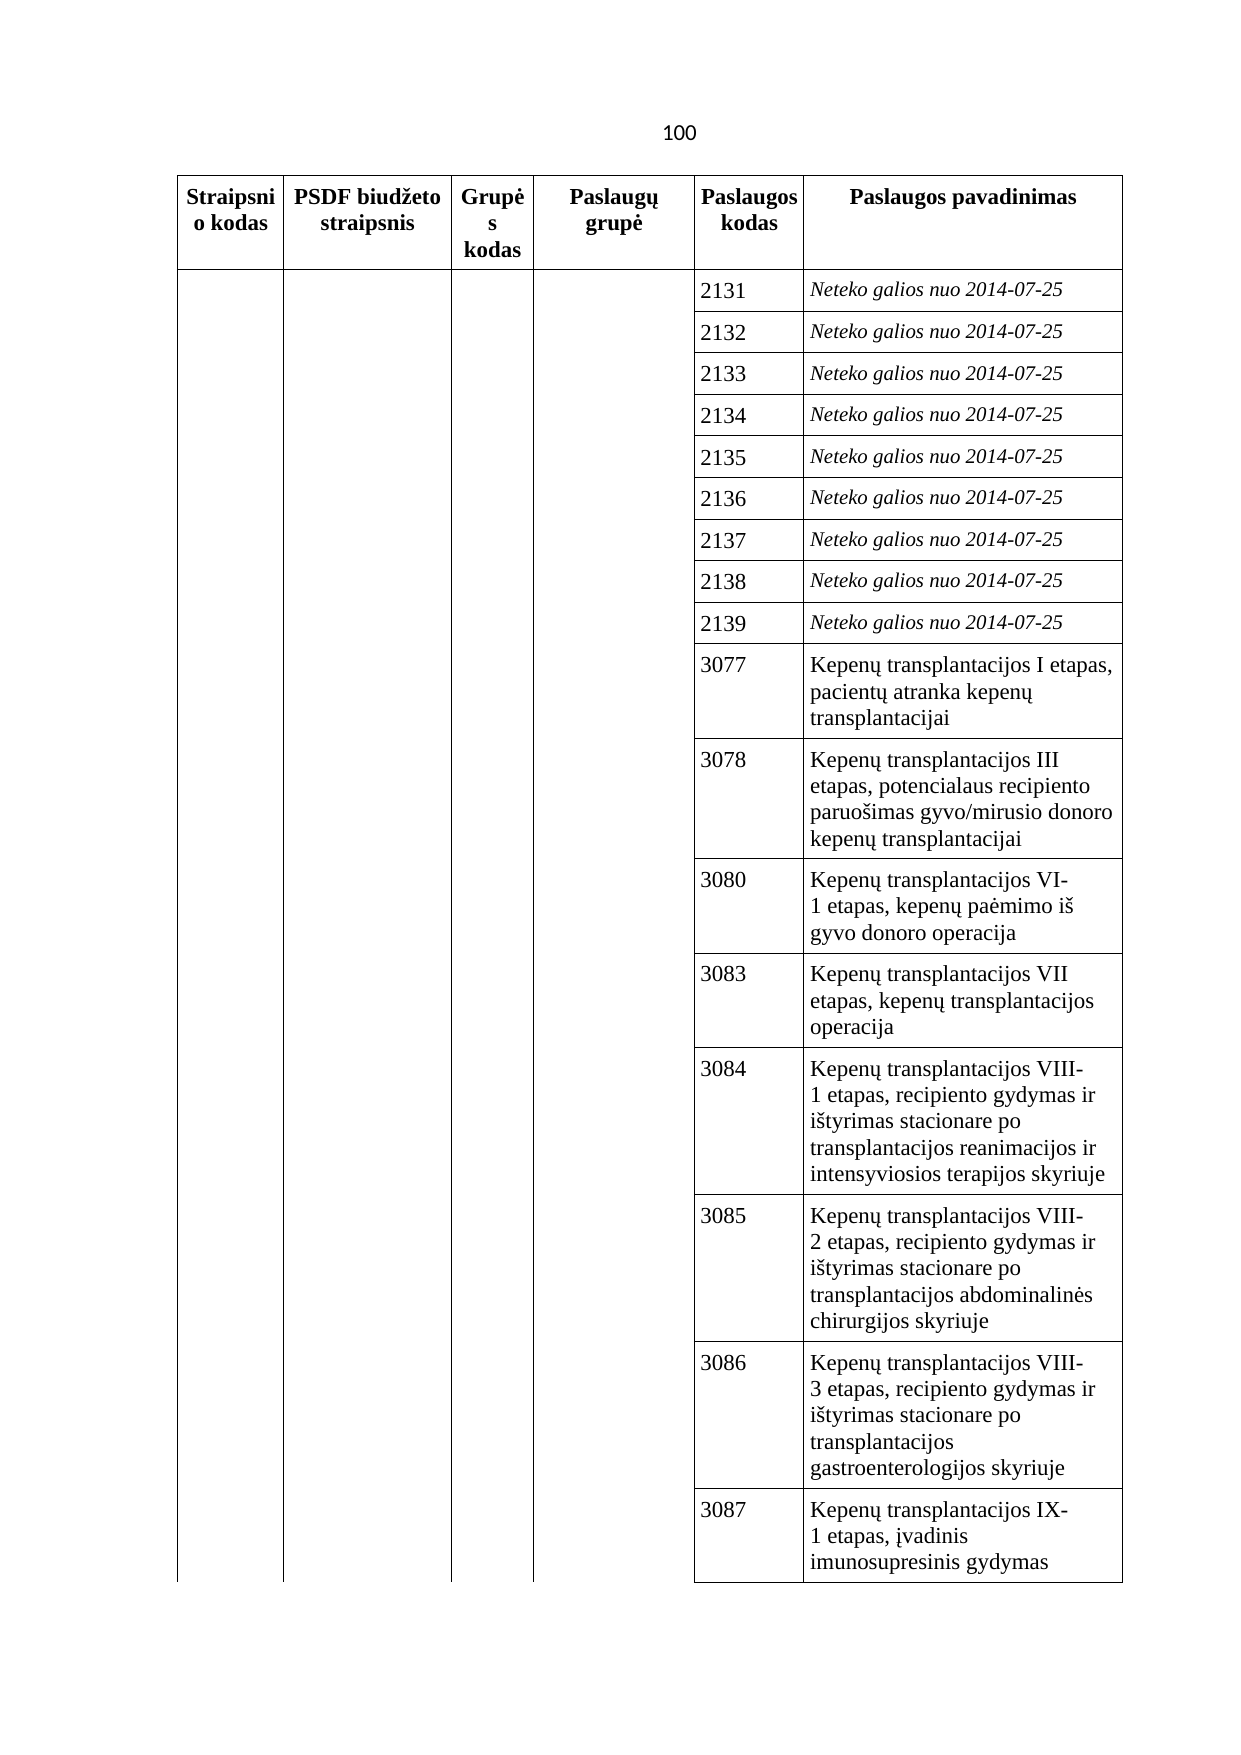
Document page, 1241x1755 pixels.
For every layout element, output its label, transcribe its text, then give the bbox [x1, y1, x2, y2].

table_cell Kepenų transplantacijos VII etapas, kepenų transplantacijos operacija [804, 954, 1122, 1047]
table_cell 2139 [695, 603, 803, 643]
table_cell 3080 [695, 859, 803, 952]
table_cell 3086 [695, 1342, 803, 1488]
table_cell 2134 [695, 395, 803, 435]
table_cell Kepenų transplantacijos VI-1 etapas, kepenų paėmimo iš gyvo donoro operacija [804, 859, 1122, 952]
table_cell Kepenų transplantacijos VIII-3 etapas, recipiento gydymas ir ištyrimas stacionare po transplantacijos gastroenterologijos skyriuje [804, 1342, 1122, 1488]
table_cell Neteko galios nuo 2014-07-25 [804, 353, 1122, 394]
table_cell [452, 1194, 533, 1341]
table_cell [284, 602, 451, 643]
table_cell [534, 477, 694, 518]
table_cell [284, 738, 451, 858]
table_cell [178, 1194, 283, 1341]
table_header Paslaugos kodas [695, 176, 803, 269]
table_cell Neteko galios nuo 2014-07-25 [804, 270, 1122, 311]
table_cell 3084 [695, 1048, 803, 1194]
table_cell [178, 435, 283, 477]
table_cell 2137 [695, 520, 803, 560]
table_cell Neteko galios nuo 2014-07-25 [804, 395, 1122, 435]
table_cell [452, 1047, 533, 1194]
table_cell [284, 270, 451, 311]
table_cell Neteko galios nuo 2014-07-25 [804, 312, 1122, 352]
table_cell [284, 519, 451, 560]
table_cell [452, 560, 533, 602]
table_cell [178, 352, 283, 394]
table_cell 2132 [695, 312, 803, 352]
table_cell [284, 858, 451, 952]
table_cell [284, 477, 451, 518]
table_header Grupės kodas [452, 176, 533, 269]
table_cell [452, 519, 533, 560]
table_header PSDF biudžeto straipsnis [284, 176, 451, 269]
table_cell [178, 1341, 283, 1488]
table_cell [452, 602, 533, 643]
table_cell 3087 [695, 1489, 803, 1582]
table_cell Kepenų transplantacijos I etapas, pacientų atranka kepenų transplantacijai [804, 644, 1122, 737]
table_cell [284, 311, 451, 352]
table_cell [534, 1341, 694, 1488]
table_cell Kepenų transplantacijos III etapas, potencialaus recipiento paruošimas gyvo/mirusio donoro kepenų transplantacijai [804, 739, 1122, 858]
table_cell Neteko galios nuo 2014-07-25 [804, 603, 1122, 643]
table_cell [178, 953, 283, 1047]
table_cell Neteko galios nuo 2014-07-25 [804, 478, 1122, 518]
table_cell [534, 1488, 694, 1582]
table_cell 2138 [695, 561, 803, 602]
table_cell [534, 1047, 694, 1194]
table_cell [534, 602, 694, 643]
table_cell [284, 643, 451, 737]
table_cell 2131 [695, 270, 803, 311]
table_cell Neteko galios nuo 2014-07-25 [804, 436, 1122, 477]
table_cell Kepenų transplantacijos VIII-1 etapas, recipiento gydymas ir ištyrimas stacionare po transplantacijos reanimacijos ir intensyviosios terapijos skyriuje [804, 1048, 1122, 1194]
table_cell [452, 858, 533, 952]
table_cell [452, 1341, 533, 1488]
table_cell [178, 643, 283, 737]
table_cell Neteko galios nuo 2014-07-25 [804, 520, 1122, 560]
table_cell [534, 1194, 694, 1341]
table_cell 3083 [695, 954, 803, 1047]
table_cell [452, 352, 533, 394]
table_cell [284, 394, 451, 435]
table_cell [284, 953, 451, 1047]
table_cell [178, 519, 283, 560]
table_cell [284, 560, 451, 602]
table_cell [284, 352, 451, 394]
table_cell [178, 560, 283, 602]
table_cell [452, 953, 533, 1047]
table_cell 3078 [695, 739, 803, 858]
table_cell [534, 270, 694, 311]
table_cell [178, 602, 283, 643]
table_cell [534, 435, 694, 477]
table_cell [534, 311, 694, 352]
table_cell [534, 394, 694, 435]
table_cell [284, 1488, 451, 1582]
table_cell [534, 643, 694, 737]
table_cell [534, 858, 694, 952]
table_cell [452, 738, 533, 858]
table_cell [534, 738, 694, 858]
table_cell [452, 1488, 533, 1582]
table_cell Kepenų transplantacijos IX-1 etapas, įvadinis imunosupresinis gydymas [804, 1489, 1122, 1582]
table_cell [534, 352, 694, 394]
table_cell [178, 738, 283, 858]
table_header Straipsnio kodas [178, 176, 283, 269]
table_cell [284, 1341, 451, 1488]
table_cell Neteko galios nuo 2014-07-25 [804, 561, 1122, 602]
table_cell [178, 477, 283, 518]
table_cell [178, 858, 283, 952]
table_cell 2135 [695, 436, 803, 477]
table_cell [178, 1488, 283, 1582]
table_cell [178, 1047, 283, 1194]
table_header Paslaugos pavadinimas [804, 176, 1122, 269]
table_cell [452, 270, 533, 311]
table_cell [178, 270, 283, 311]
table_cell [178, 311, 283, 352]
table_header Paslaugų grupė [534, 176, 694, 269]
table_cell Kepenų transplantacijos VIII-2 etapas, recipiento gydymas ir ištyrimas stacionare po transplantacijos abdominalinės chirurgijos skyriuje [804, 1195, 1122, 1341]
table_cell [534, 560, 694, 602]
table_cell [534, 519, 694, 560]
table_cell [178, 394, 283, 435]
table_cell 3077 [695, 644, 803, 737]
table_cell [284, 1047, 451, 1194]
table_cell [284, 1194, 451, 1341]
table_cell [284, 435, 451, 477]
table_cell 2133 [695, 353, 803, 394]
table_cell [452, 477, 533, 518]
table_cell 3085 [695, 1195, 803, 1341]
table_cell [452, 394, 533, 435]
table_cell [452, 643, 533, 737]
table_cell [452, 435, 533, 477]
table_cell [534, 953, 694, 1047]
table_cell 2136 [695, 478, 803, 518]
table_cell [452, 311, 533, 352]
